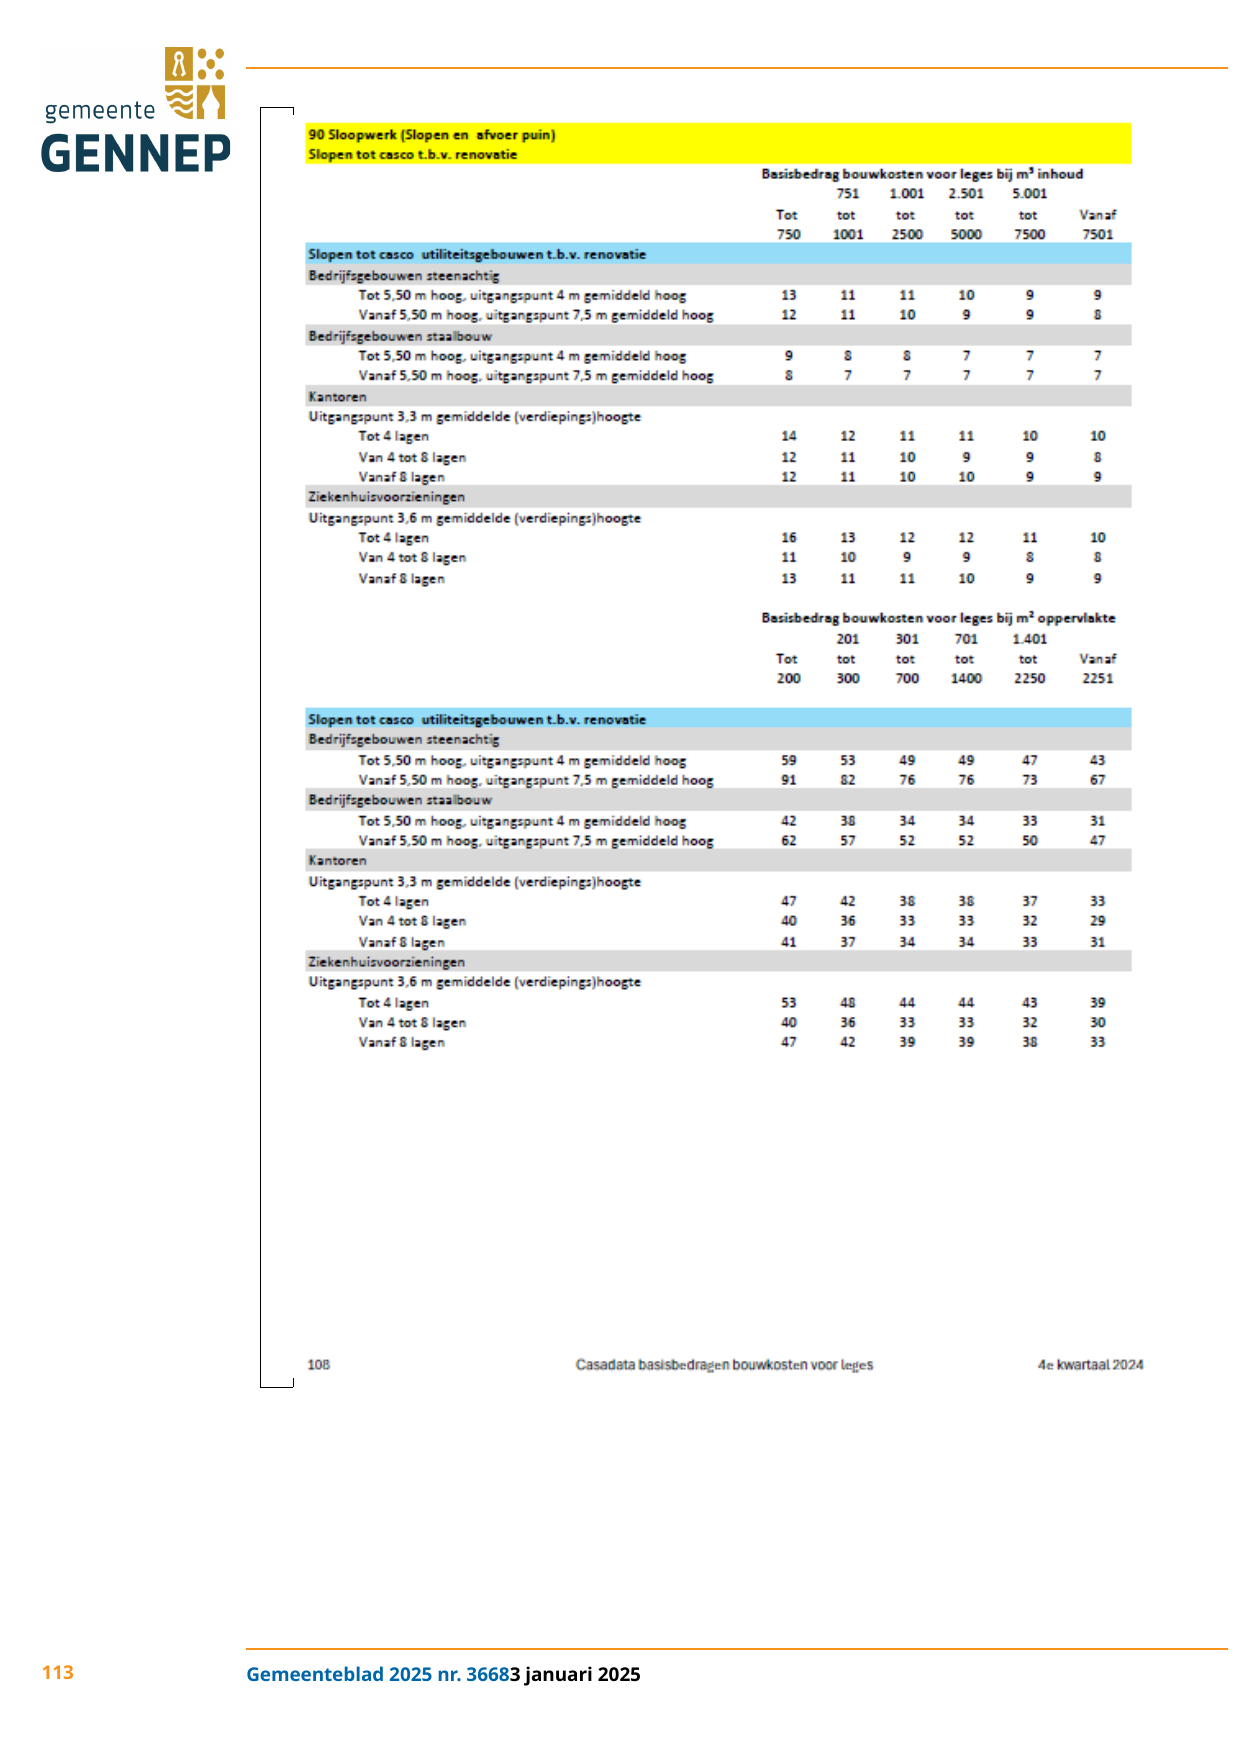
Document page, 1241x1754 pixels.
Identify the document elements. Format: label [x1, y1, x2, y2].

picture [268, 115, 1173, 1378]
picture [41, 47, 231, 172]
